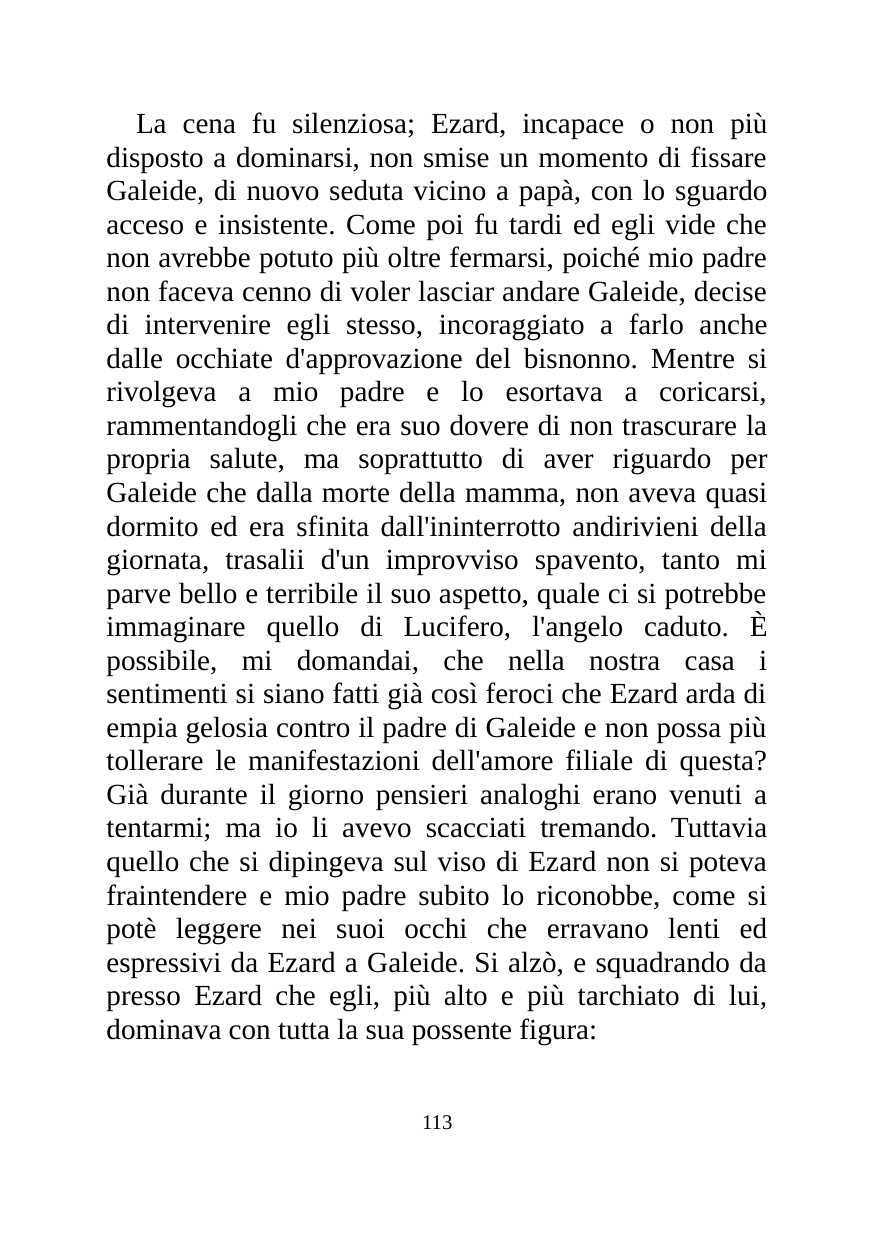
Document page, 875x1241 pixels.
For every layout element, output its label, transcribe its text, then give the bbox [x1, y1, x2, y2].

text La cena fu silenziosa; Ezard, incapace o non più disposto a dominarsi, non smise un momento di fissare Galeide, di nuovo seduta vicino a papà, con lo sguardo acceso e insistente. Come poi fu tardi ed egli vide che non avrebbe potuto più oltre fermarsi, poiché mio padre non faceva cenno di voler lasciar andare Galeide, decise di intervenire egli stesso, incoraggiato a farlo anche dalle occhiate d'approvazione del bisnonno. Mentre si rivolgeva a mio padre e lo esortava a coricarsi, rammentandogli che era suo dovere di non trascurare la propria salute, ma soprattutto di aver riguardo per Galeide che dalla morte della mamma, non aveva quasi dormito ed era sfinita dall'ininterrotto andirivieni della giornata, trasalii d'un improvviso spavento, tanto mi parve bello e terribile il suo aspetto, quale ci si potrebbe immaginare quello di Lucifero, l'angelo caduto. È possibile, mi domandai, che nella nostra casa i sentimenti si siano fatti già così feroci che Ezard arda di empia gelosia contro il padre di Galeide e non possa più tollerare le manifestazioni dell'amore filiale di questa? Già durante il giorno pensieri analoghi erano venuti a tentarmi; ma io li avevo scacciati tremando. Tuttavia quello che si dipingeva sul viso di Ezard non si poteva fraintendere e mio padre subito lo riconobbe, come si potè leggere nei suoi occhi che erravano lenti ed espressivi da Ezard a Galeide. Si alzò, e squadrando da presso Ezard che egli, più alto e più tarchiato di lui, dominava con tutta la sua possente figura: [106, 106, 768, 1045]
